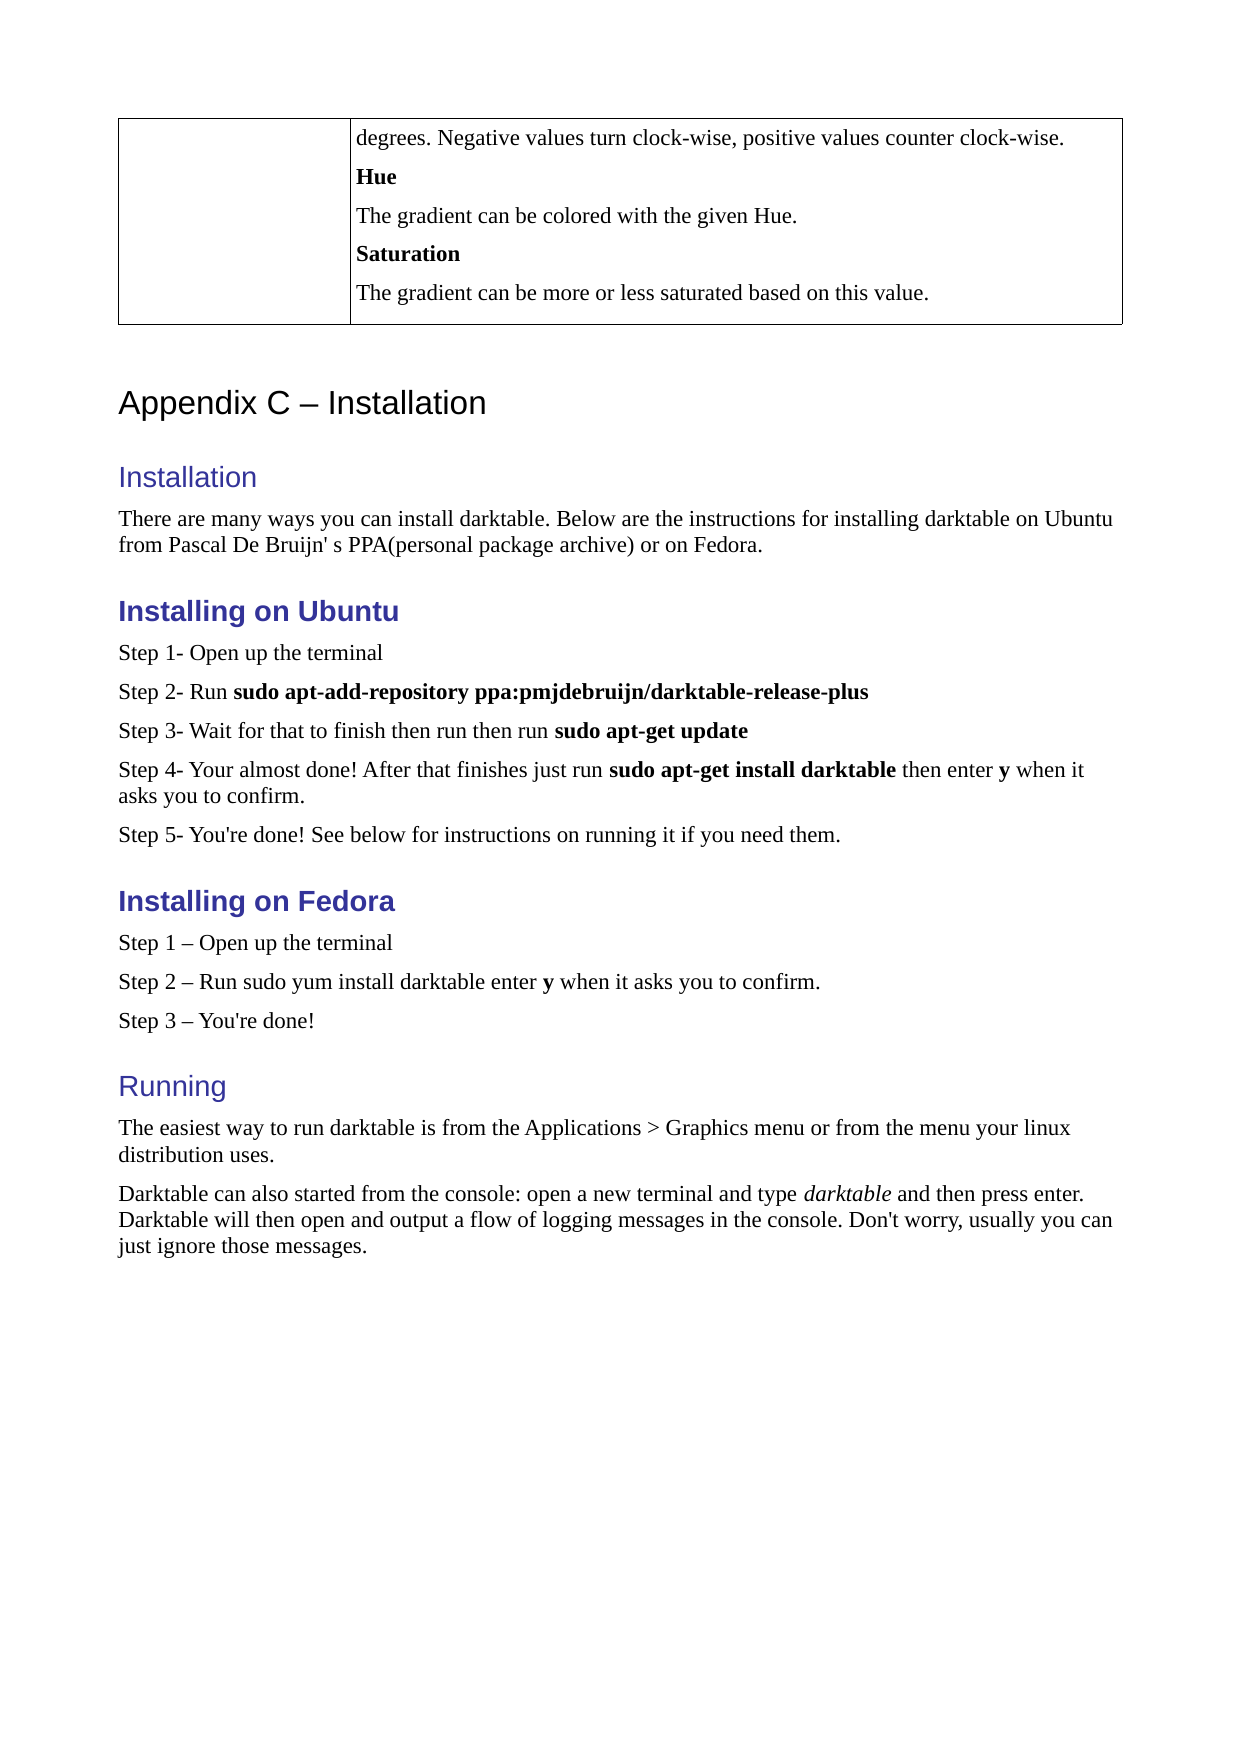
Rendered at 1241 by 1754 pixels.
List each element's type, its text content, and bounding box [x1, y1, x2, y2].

subtitle Installing on Ubuntu [118, 594, 1122, 628]
table_cell degrees. Negative values turn clock-wise, positive values counter clock-wise. Hue The gradient can be colored with the given Hue. Saturation The gradient can be more or less saturated based on this value. [351, 119, 1122, 324]
text Step 2- Run sudo apt-add-repository ppa:pmjdebruijn/darktable-release-plus [118, 678, 1122, 704]
subtitle Running [118, 1069, 1122, 1103]
text Darktable can also started from the console: open a new terminal and type darktable and then press enter. Darktable will then open and output a flow of logging messages in the console. Don't worry, usually you can just ignore those messages. [118, 1180, 1122, 1259]
table_cell [119, 119, 350, 324]
text Step 1- Open up the terminal [118, 639, 1122, 666]
text Step 3 – You're done! [118, 1007, 1122, 1033]
text Step 3- Wait for that to finish then run then run sudo apt-get update [118, 717, 1122, 743]
text Step 5- You're done! See below for instructions on running it if you need them. [118, 821, 1122, 847]
text The easiest way to run darktable is from the Applications > Graphics menu or from the menu your linux distribution uses. [118, 1114, 1122, 1167]
subtitle Installing on Fedora [118, 884, 1122, 917]
text There are many ways you can install darktable. Below are the instructions for installing darktable on Ubuntu from Pascal De Bruijn' s PPA(personal package archive) or on Fedora. [118, 505, 1122, 558]
subtitle Installation [118, 460, 1122, 493]
text Step 1 – Open up the terminal [118, 929, 1122, 955]
subtitle Appendix C – Installation [118, 383, 1122, 421]
text Step 2 – Run sudo yum install darktable enter y when it asks you to confirm. [118, 968, 1122, 994]
text Step 4- Your almost done! After that finishes just run sudo apt-get install darktable then enter y when it asks you to confirm. [118, 756, 1122, 809]
